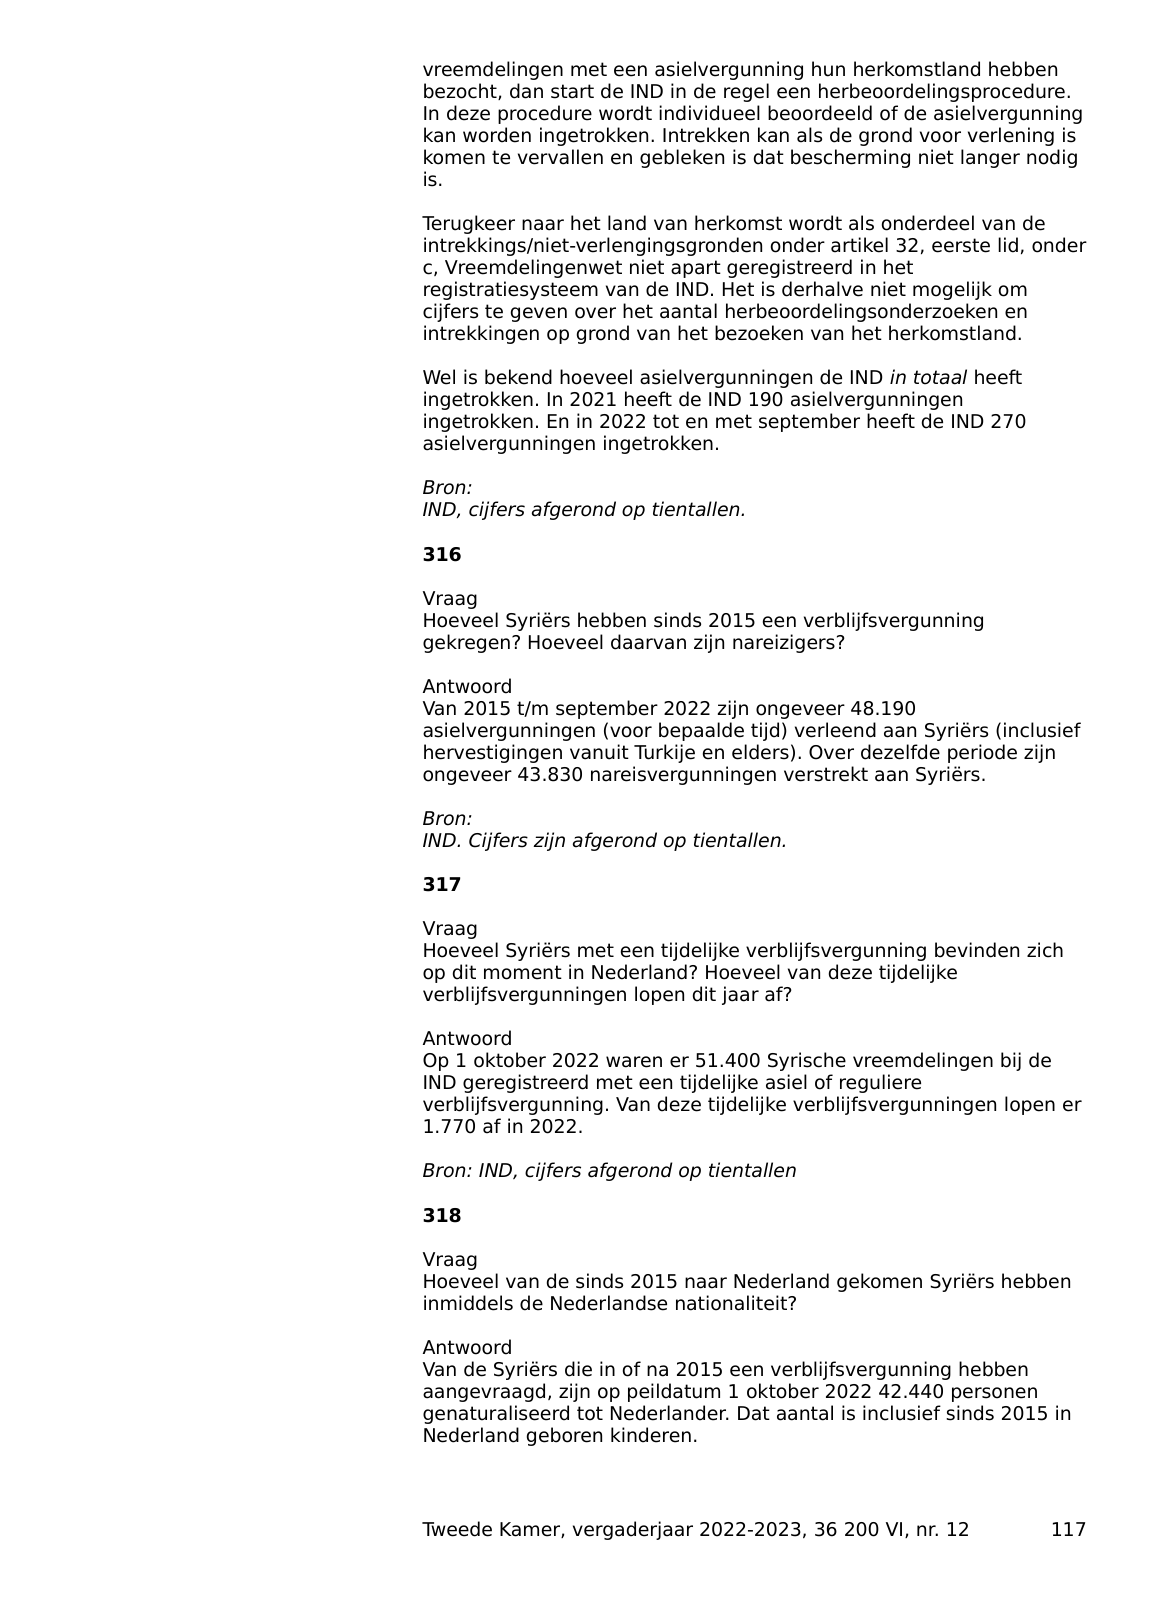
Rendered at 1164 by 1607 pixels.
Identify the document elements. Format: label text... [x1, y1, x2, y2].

text Bron: [422, 808, 1087, 830]
text Vraag [422, 588, 1087, 609]
text Hoeveel van de sinds 2015 naar Nederland gekomen Syriërs hebben inmiddels de Nederlandse nationaliteit? [422, 1271, 1087, 1314]
text Antwoord [422, 1028, 1087, 1050]
text Bron: IND, cijfers afgerond op tientallen [422, 1160, 1087, 1182]
text Hoeveel Syriërs met een tijdelijke verblijfsvergunning bevinden zich op dit moment in Nederland? Hoeveel van deze tijdelijke verblijfsvergunningen lopen dit jaar af? [422, 940, 1087, 1006]
subtitle 316 [422, 543, 1087, 565]
text IND, cijfers afgerond op tientallen. [422, 499, 1087, 521]
text Bron: [422, 477, 1087, 499]
text Vraag [422, 1249, 1087, 1271]
text Wel is bekend hoeveel asielvergunningen de IND in totaal heeft ingetrokken. In 2021 heeft de IND 190 asielvergunningen ingetrokken. En in 2022 tot en met september heeft de IND 270 asielvergunningen ingetrokken. [422, 367, 1087, 455]
subtitle 318 [422, 1204, 1087, 1226]
text Antwoord [422, 1337, 1087, 1359]
text Hoeveel Syriërs hebben sinds 2015 een verblijfsvergunning gekregen? Hoeveel daarvan zijn nareizigers? [422, 609, 1087, 653]
text vreemdelingen met een asielvergunning hun herkomstland hebben bezocht, dan start de IND in de regel een herbeoordelingsprocedure. In deze procedure wordt individueel beoordeeld of de asielvergunning kan worden ingetrokken. Intrekken kan als de grond voor verlening is komen te vervallen en gebleken is dat bescherming niet langer nodig is. [422, 59, 1087, 191]
text IND. Cijfers zijn afgerond op tientallen. [422, 830, 1087, 852]
text Van 2015 t/m september 2022 zijn ongeveer 48.190 asielvergunningen (voor bepaalde tijd) verleend aan Syriërs (inclusief hervestigingen vanuit Turkije en elders). Over dezelfde periode zijn ongeveer 43.830 nareisvergunningen verstrekt aan Syriërs. [422, 698, 1087, 786]
text Antwoord [422, 676, 1087, 698]
subtitle 317 [422, 874, 1087, 896]
text Terugkeer naar het land van herkomst wordt als onderdeel van de intrekkings/niet-verlengingsgronden onder artikel 32, eerste lid, onder c, Vreemdelingenwet niet apart geregistreerd in het registratiesysteem van de IND. Het is derhalve niet mogelijk om cijfers te geven over het aantal herbeoordelingsonderzoeken en intrekkingen op grond van het bezoeken van het herkomstland. [422, 213, 1087, 345]
text Vraag [422, 918, 1087, 940]
text Van de Syriërs die in of na 2015 een verblijfsvergunning hebben aangevraagd, zijn op peildatum 1 oktober 2022 42.440 personen genaturaliseerd tot Nederlander. Dat aantal is inclusief sinds 2015 in Nederland geboren kinderen. [422, 1359, 1087, 1447]
text Op 1 oktober 2022 waren er 51.400 Syrische vreemdelingen bij de IND geregistreerd met een tijdelijke asiel of reguliere verblijfsvergunning. Van deze tijdelijke verblijfsvergunningen lopen er 1.770 af in 2022. [422, 1050, 1087, 1138]
